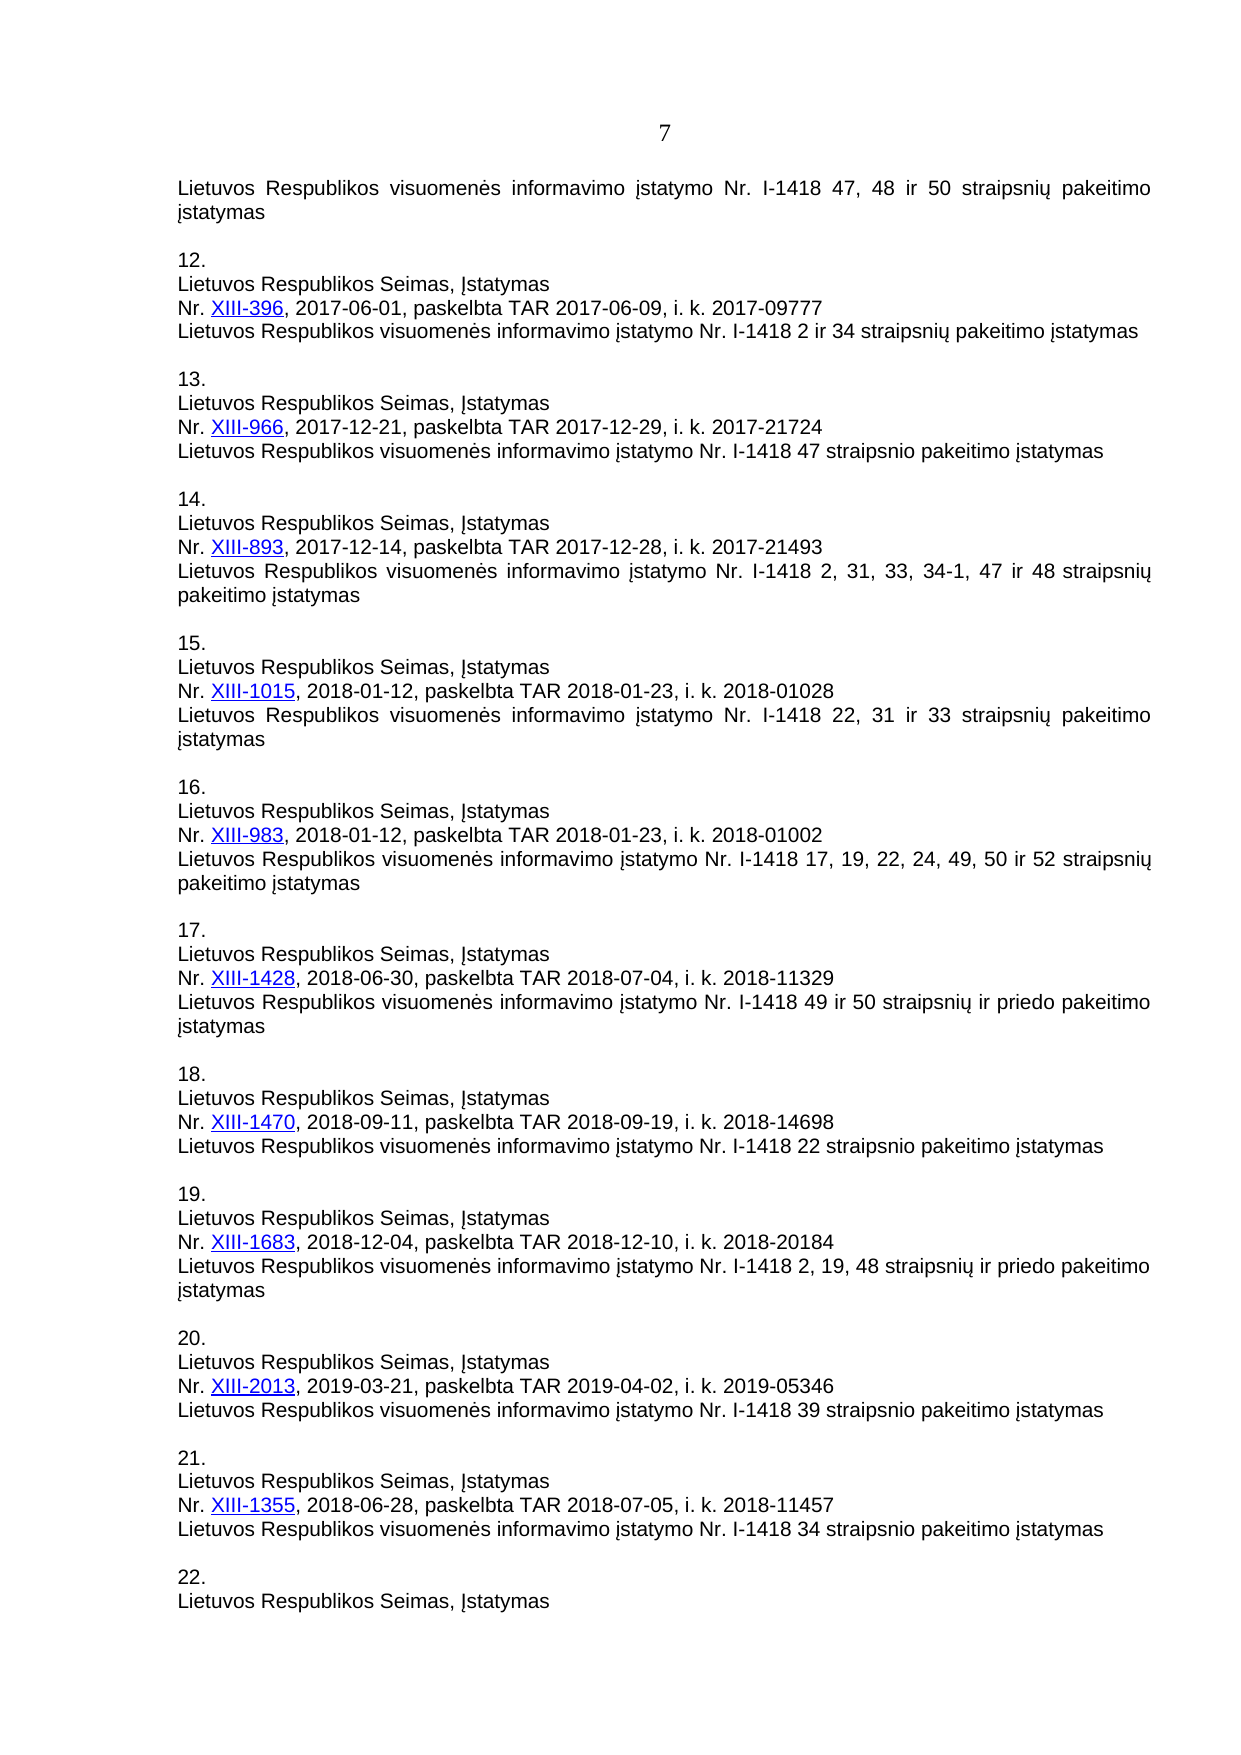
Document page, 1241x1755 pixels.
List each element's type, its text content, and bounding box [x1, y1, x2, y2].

text Lietuvos Respublikos visuomenės informavimo įstatymo Nr. I-1418 47, 48 ir 50 straipsnių pakeitimo įstatymas [177, 176, 1152, 223]
text 21. [177, 1445, 1152, 1469]
text Lietuvos Respublikos visuomenės informavimo įstatymo Nr. I-1418 49 ir 50 straipsnių ir priedo pakeitimo įstatymas [177, 990, 1152, 1038]
text Lietuvos Respublikos Seimas, Įstatymas [177, 1086, 1152, 1110]
text 19. [177, 1182, 1152, 1206]
text Lietuvos Respublikos Seimas, Įstatymas [177, 655, 1152, 679]
text Nr. XIII-1355, 2018-06-28, paskelbta TAR 2018-07-05, i. k. 2018-11457 [177, 1493, 1152, 1517]
text 20. [177, 1326, 1152, 1349]
text Lietuvos Respublikos Seimas, Įstatymas [177, 271, 1152, 295]
text Nr. XIII-396, 2017-06-01, paskelbta TAR 2017-06-09, i. k. 2017-09777 [177, 295, 1152, 319]
text Lietuvos Respublikos visuomenės informavimo įstatymo Nr. I-1418 22 straipsnio pakeitimo įstatymas [177, 1134, 1152, 1158]
text 12. [177, 247, 1152, 271]
text 17. [177, 918, 1152, 942]
text Nr. XIII-2013, 2019-03-21, paskelbta TAR 2019-04-02, i. k. 2019-05346 [177, 1373, 1152, 1397]
text Lietuvos Respublikos visuomenės informavimo įstatymo Nr. I-1418 47 straipsnio pakeitimo įstatymas [177, 439, 1152, 463]
text Lietuvos Respublikos visuomenės informavimo įstatymo Nr. I-1418 2 ir 34 straipsnių pakeitimo įstatymas [177, 319, 1152, 343]
text Lietuvos Respublikos Seimas, Įstatymas [177, 1349, 1152, 1373]
text Lietuvos Respublikos visuomenės informavimo įstatymo Nr. I-1418 2, 31, 33, 34-1, 47 ir 48 straipsnių pakeitimo įstatymas [177, 559, 1152, 607]
text Nr. XIII-1683, 2018-12-04, paskelbta TAR 2018-12-10, i. k. 2018-20184 [177, 1230, 1152, 1254]
text 22. [177, 1565, 1152, 1589]
text Nr. XIII-966, 2017-12-21, paskelbta TAR 2017-12-29, i. k. 2017-21724 [177, 415, 1152, 439]
text Nr. XIII-893, 2017-12-14, paskelbta TAR 2017-12-28, i. k. 2017-21493 [177, 535, 1152, 559]
text Nr. XIII-1015, 2018-01-12, paskelbta TAR 2018-01-23, i. k. 2018-01028 [177, 679, 1152, 703]
text Lietuvos Respublikos visuomenės informavimo įstatymo Nr. I-1418 39 straipsnio pakeitimo įstatymas [177, 1397, 1152, 1421]
text Nr. XIII-1428, 2018-06-30, paskelbta TAR 2018-07-04, i. k. 2018-11329 [177, 966, 1152, 990]
text Lietuvos Respublikos Seimas, Įstatymas [177, 798, 1152, 822]
text Nr. XIII-1470, 2018-09-11, paskelbta TAR 2018-09-19, i. k. 2018-14698 [177, 1110, 1152, 1134]
text 16. [177, 774, 1152, 798]
text 15. [177, 631, 1152, 655]
text Lietuvos Respublikos Seimas, Įstatymas [177, 1589, 1152, 1613]
text Lietuvos Respublikos visuomenės informavimo įstatymo Nr. I-1418 34 straipsnio pakeitimo įstatymas [177, 1517, 1152, 1541]
text Lietuvos Respublikos visuomenės informavimo įstatymo Nr. I-1418 17, 19, 22, 24, 49, 50 ir 52 straipsnių pakeitimo įstatymas [177, 846, 1152, 894]
text Lietuvos Respublikos Seimas, Įstatymas [177, 391, 1152, 415]
text Lietuvos Respublikos visuomenės informavimo įstatymo Nr. I-1418 2, 19, 48 straipsnių ir priedo pakeitimo įstatymas [177, 1254, 1152, 1302]
text Lietuvos Respublikos Seimas, Įstatymas [177, 1469, 1152, 1493]
text Lietuvos Respublikos Seimas, Įstatymas [177, 1206, 1152, 1230]
text Lietuvos Respublikos Seimas, Įstatymas [177, 511, 1152, 535]
text 13. [177, 367, 1152, 391]
text Nr. XIII-983, 2018-01-12, paskelbta TAR 2018-01-23, i. k. 2018-01002 [177, 822, 1152, 846]
text Lietuvos Respublikos visuomenės informavimo įstatymo Nr. I-1418 22, 31 ir 33 straipsnių pakeitimo įstatymas [177, 703, 1152, 751]
text Lietuvos Respublikos Seimas, Įstatymas [177, 942, 1152, 966]
text 18. [177, 1062, 1152, 1086]
text 14. [177, 487, 1152, 511]
